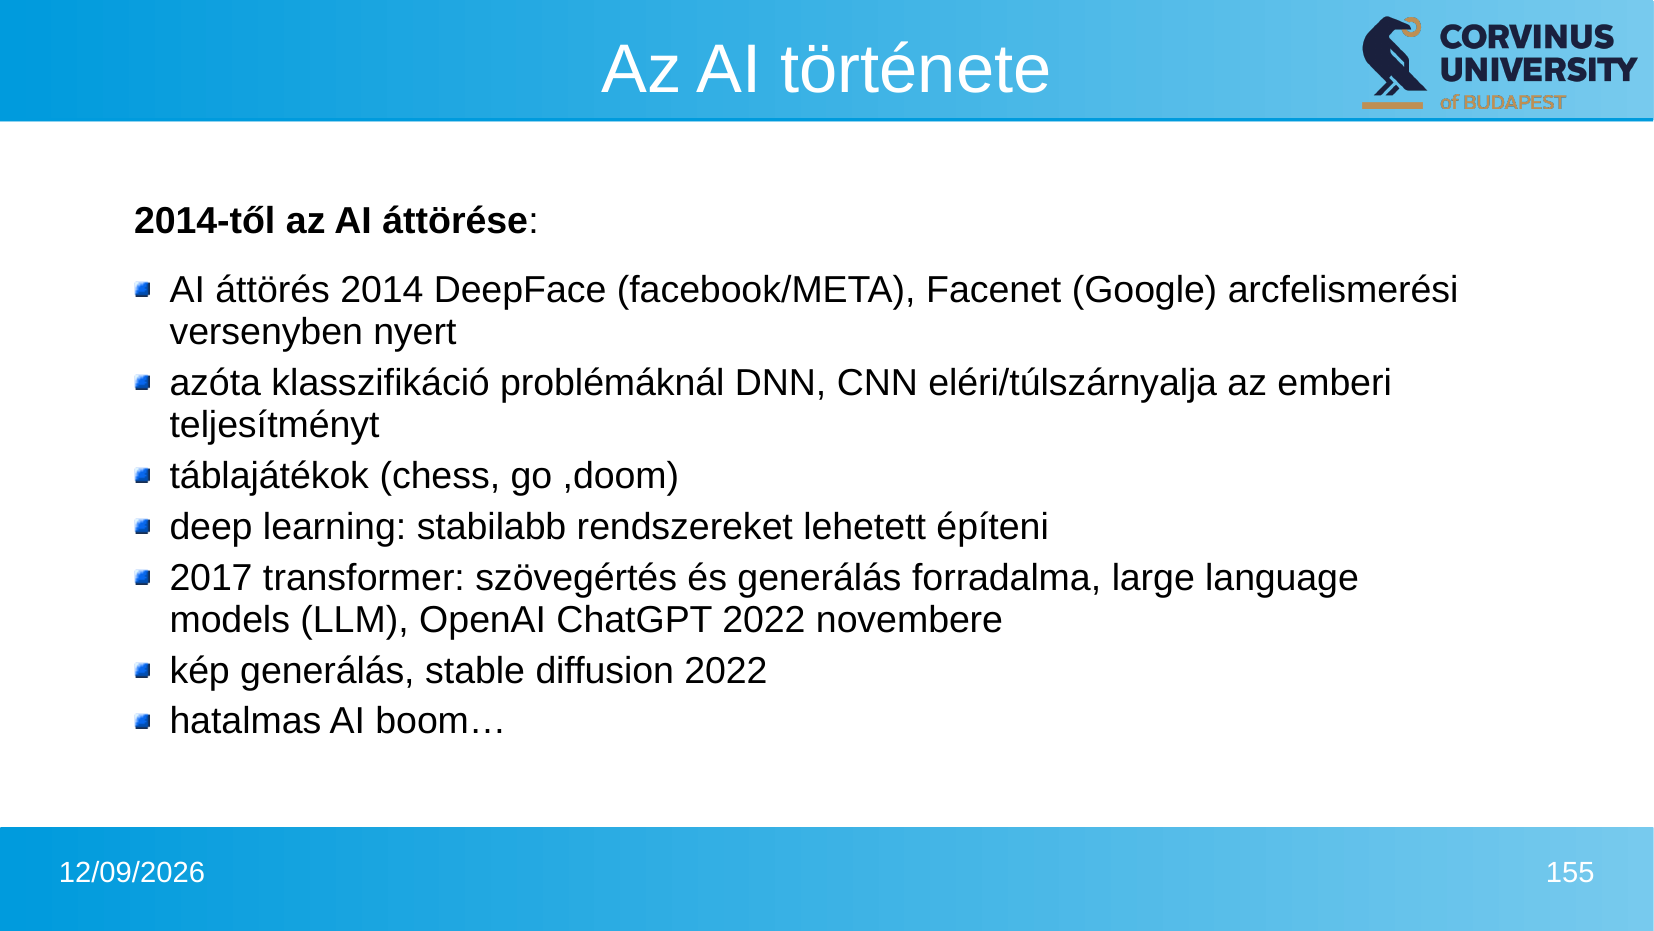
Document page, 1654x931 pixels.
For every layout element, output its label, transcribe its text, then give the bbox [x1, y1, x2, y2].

title Az AI története [59, 29, 1362, 108]
text_box 2014-től az AI áttörése: AI áttörés 2014 DeepFace (facebook/META), Facenet (Google) arcfelismerési versenyben nyert azóta klasszifikáció problémáknál DNN, CNN eléri/túlszárnyalja az emberi teljesítményt táblajátékok (chess, go ,doom) deep learning: stabilabb rendszereket lehetett építeni 2017 transformer: szövegértés és generálás forradalma, large language models (LLM), OpenAI ChatGPT 2022 novembere kép generálás, stable diffusion 2022 hatalmas AI boom… [119, 191, 1491, 750]
picture [1362, 16, 1638, 109]
